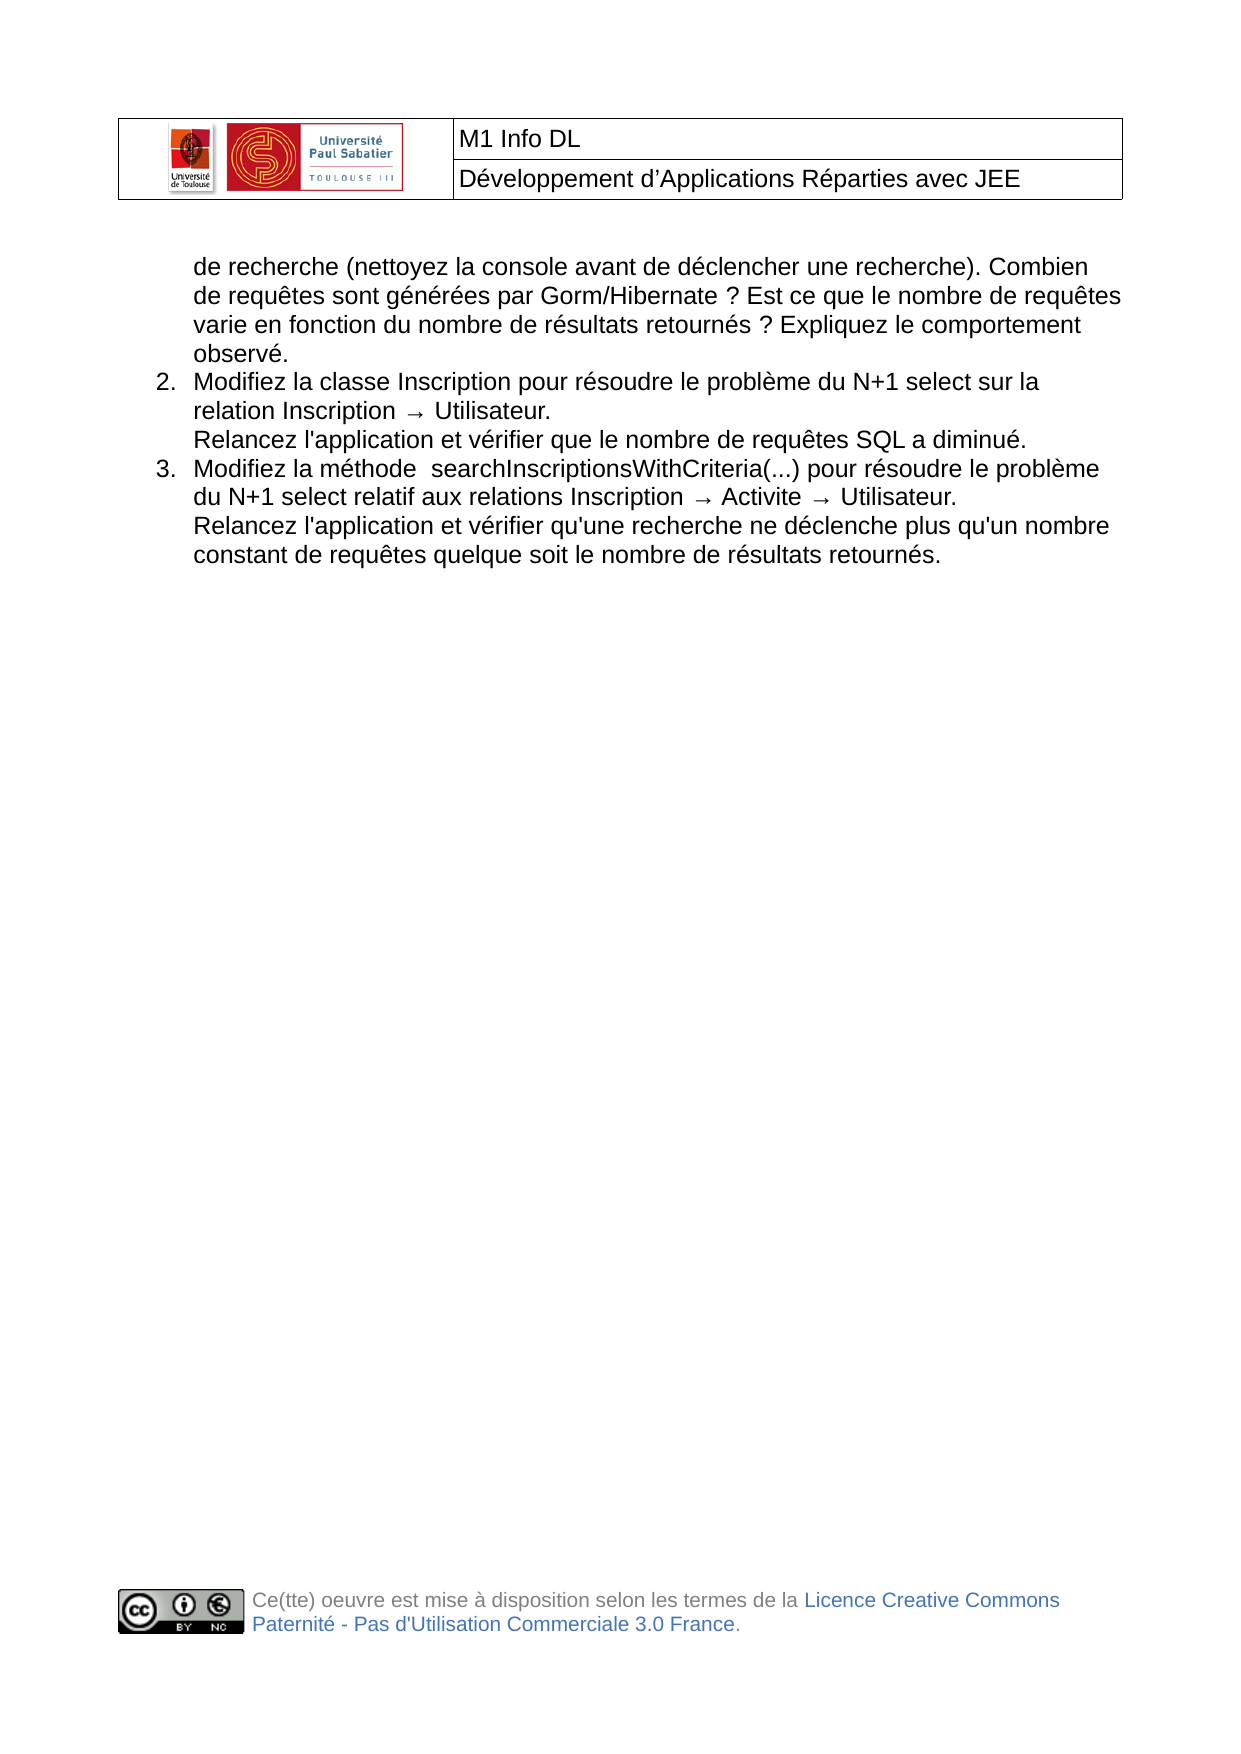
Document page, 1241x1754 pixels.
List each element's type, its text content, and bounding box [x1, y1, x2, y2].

picture [118, 1589, 245, 1634]
list de recherche (nettoyez la console avant de déclencher une recherche). Combien de requêtes sont générées par Gorm/Hibernate ? Est ce que le nombre de requêtes varie en fonction du nombre de résultats retournés ? Expliquez le comportement observé. [156, 252, 1122, 367]
list Relancez l'application et vérifier qu'une recherche ne déclenche plus qu'un nombre constant de requêtes quelque soit le nombre de résultats retournés. [156, 511, 1122, 568]
list Modifiez la méthode searchInscriptionsWithCriteria(...) pour résoudre le problème du N+1 select relatif aux relations Inscription → Activite → Utilisateur. [156, 453, 1122, 511]
picture [164, 123, 407, 195]
list Modifiez la classe Inscription pour résoudre le problème du N+1 select sur la relation Inscription → Utilisateur. [156, 367, 1122, 425]
list Relancez l'application et vérifier que le nombre de requêtes SQL a diminué. [156, 425, 1122, 453]
